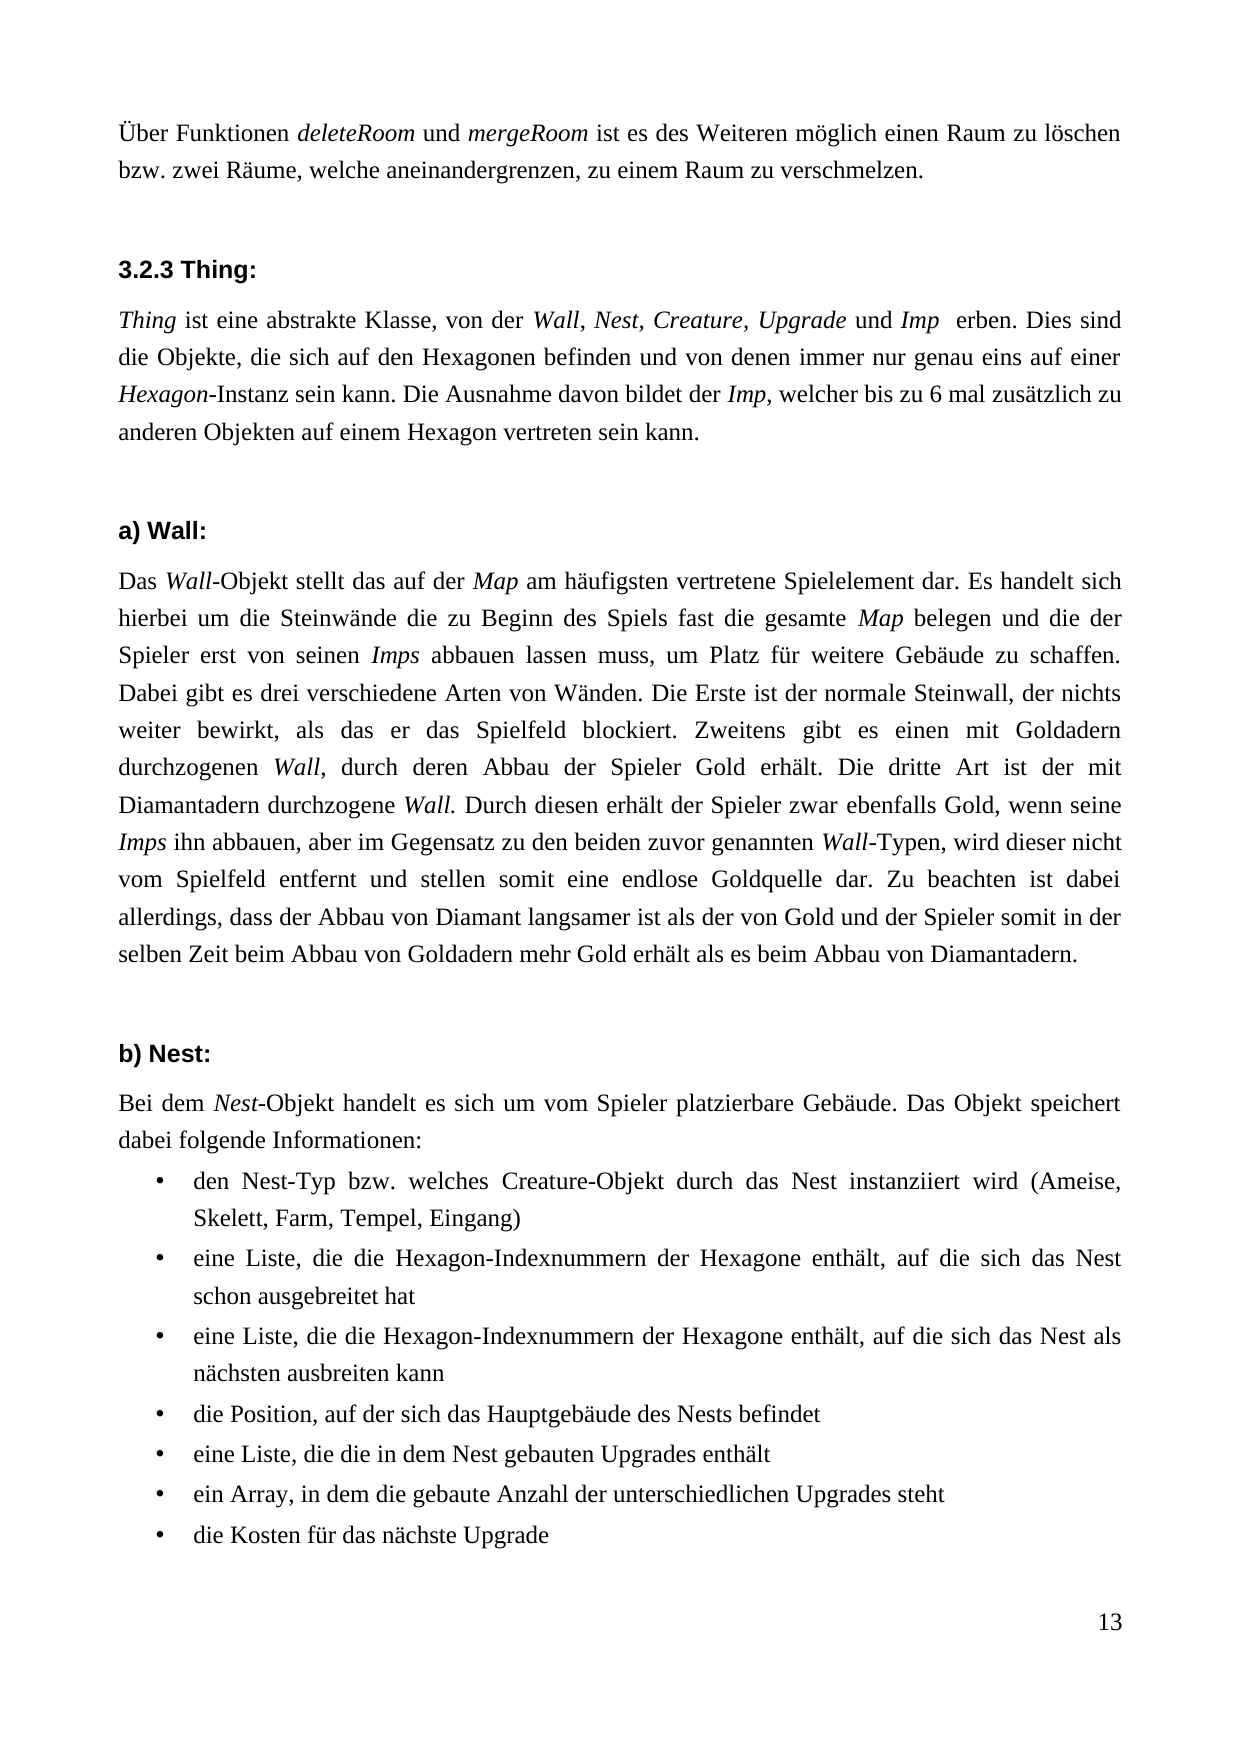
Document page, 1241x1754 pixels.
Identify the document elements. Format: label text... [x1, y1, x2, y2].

text b) Nest: [118, 1038, 1122, 1067]
text Das Wall-Objekt stellt das auf der Map am häufigsten vertretene Spielelement dar. Es handelt sich hierbei um die Steinwände die zu Beginn des Spiels fast die gesamte Map belegen und die der Spieler erst von seinen Imps abbauen lassen muss, um Platz für weitere Gebäude zu schaffen. Dabei gibt es drei verschiedene Arten von Wänden. Die Erste ist der normale Steinwall, der nichts weiter bewirkt, als das er das Spielfeld blockiert. Zweitens gibt es einen mit Goldadern durchzogenen Wall, durch deren Abbau der Spieler Gold erhält. Die dritte Art ist der mit Diamantadern durchzogene Wall. Durch diesen erhält der Spieler zwar ebenfalls Gold, wenn seine Imps ihn abbauen, aber im Gegensatz zu den beiden zuvor genannten Wall-Typen, wird dieser nicht vom Spielfeld entfernt und stellen somit eine endlose Goldquelle dar. Zu beachten ist dabei allerdings, dass der Abbau von Diamant langsamer ist als der von Gold und der Spieler somit in der selben Zeit beim Abbau von Goldadern mehr Gold erhält als es beim Abbau von Diamantadern. [118, 566, 1122, 968]
list eine Liste, die die in dem Nest gebauten Upgrades enthält [156, 1439, 1122, 1468]
list die Kosten für das nächste Upgrade [156, 1520, 1122, 1548]
text Thing ist eine abstrakte Klasse, von der Wall, Nest, Creature, Upgrade und Imp erben. Dies sind die Objekte, die sich auf den Hexagonen befinden und von denen immer nur genau eins auf einer Hexagon-Instanz sein kann. Die Ausnahme davon bildet der Imp, welcher bis zu 6 mal zusätzlich zu anderen Objekten auf einem Hexagon vertreten sein kann. [118, 305, 1122, 445]
list die Position, auf der sich das Hauptgebäude des Nests befindet [156, 1399, 1122, 1427]
list ein Array, in dem die gebaute Anzahl der unterschiedlichen Upgrades steht [156, 1479, 1122, 1508]
text Bei dem Nest-Objekt handelt es sich um vom Spieler platzierbare Gebäude. Das Objekt speichert dabei folgende Informationen: [118, 1088, 1122, 1154]
list eine Liste, die die Hexagon-Indexnummern der Hexagone enthält, auf die sich das Nest als nächsten ausbreiten kann [156, 1321, 1122, 1387]
list den Nest-Typ bzw. welches Creature-Objekt durch das Nest instanziiert wird (Ameise, Skelett, Farm, Tempel, Eingang) [156, 1166, 1122, 1232]
text Über Funktionen deleteRoom und mergeRoom ist es des Weiteren möglich einen Raum zu löschen bzw. zwei Räume, welche aneinandergrenzen, zu einem Raum zu verschmelzen. [118, 118, 1122, 184]
text 3.2.3 Thing: [118, 255, 1122, 284]
list eine Liste, die die Hexagon-Indexnummern der Hexagone enthält, auf die sich das Nest schon ausgebreitet hat [156, 1243, 1122, 1309]
text a) Wall: [118, 516, 1122, 545]
